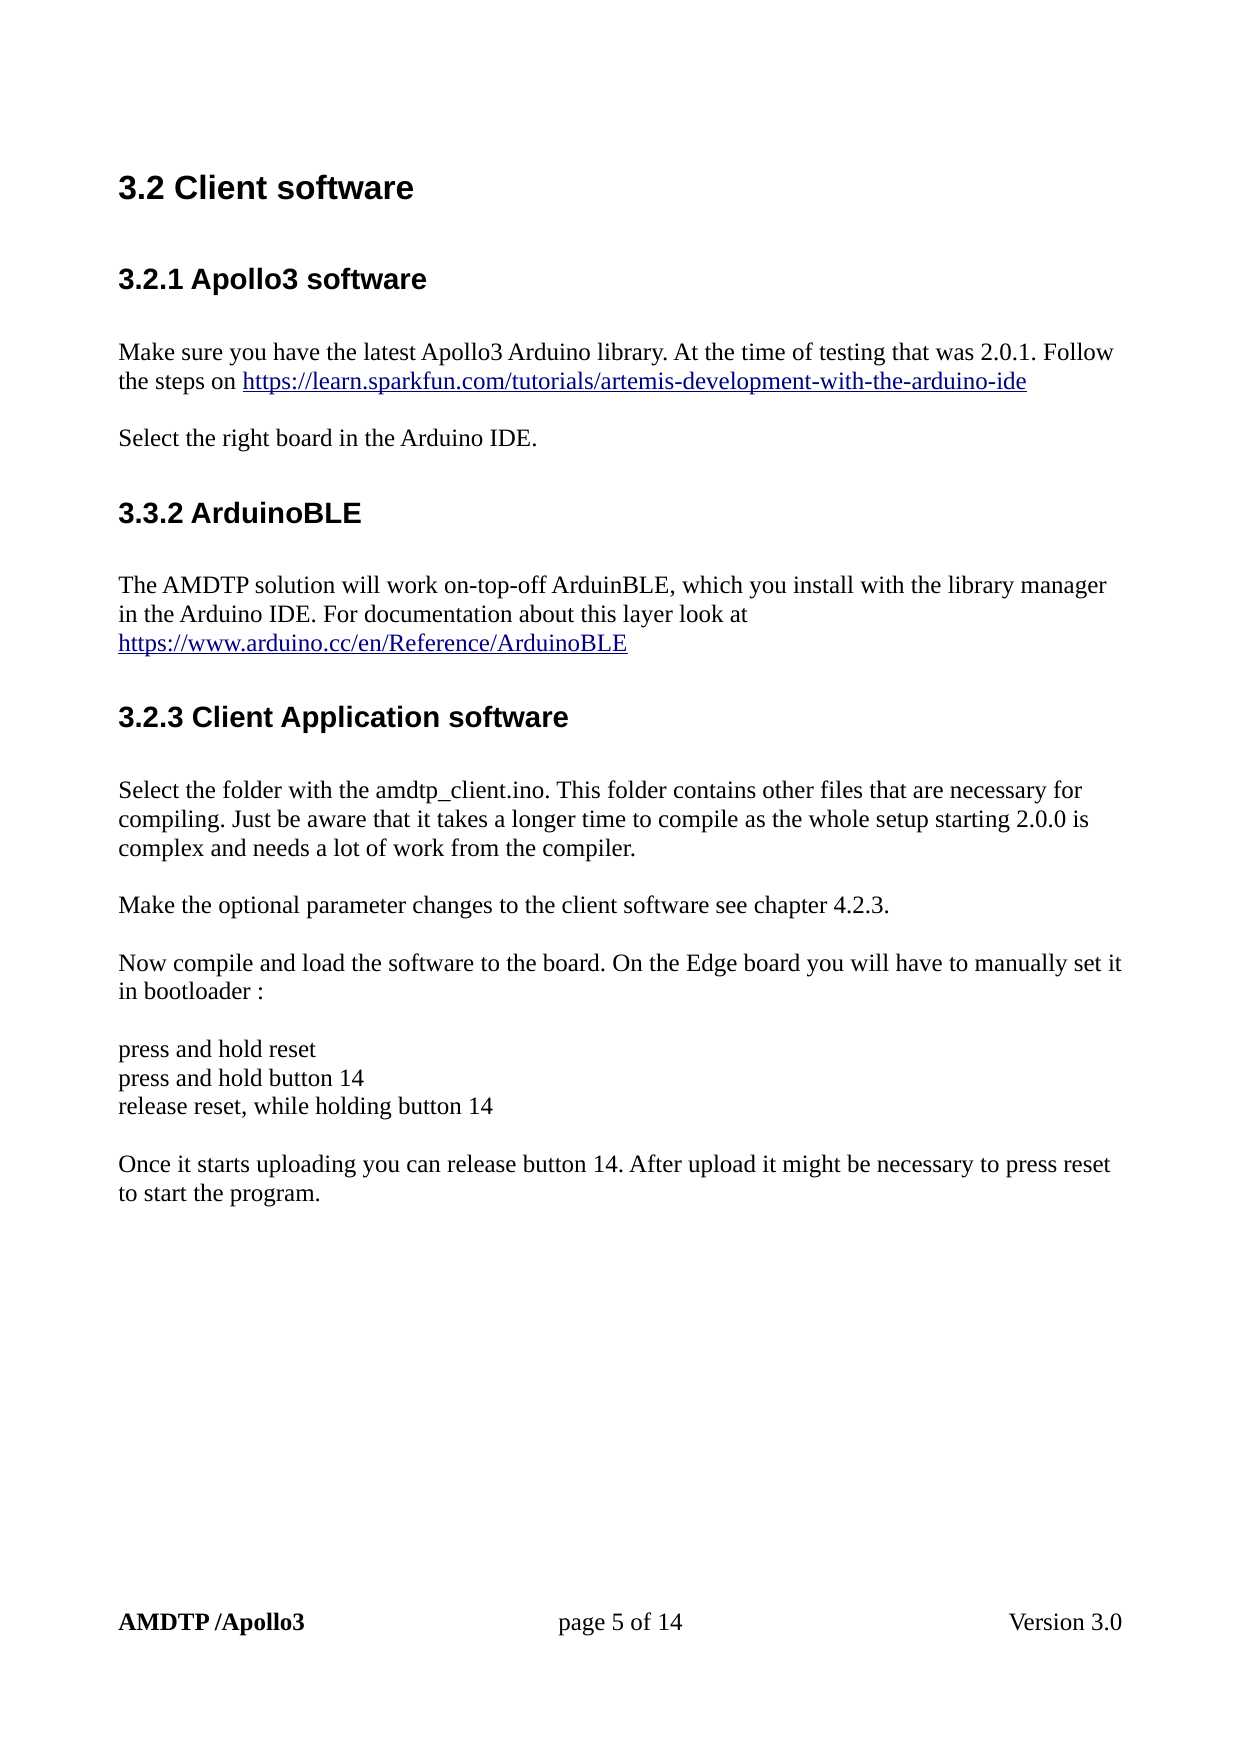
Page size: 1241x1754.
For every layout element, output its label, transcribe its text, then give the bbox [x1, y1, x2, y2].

text Select the right board in the Arduino IDE. [118, 423, 1122, 452]
text Make the optional parameter changes to the client software see chapter 4.2.3. [118, 890, 1122, 919]
subtitle 3.2 Client software [118, 168, 1122, 206]
text Now compile and load the software to the board. On the Edge board you will have to manually set it in bootloader : [118, 948, 1122, 1005]
subtitle 3.3.2 ArduinoBLE [118, 496, 1122, 529]
subtitle 3.2.1 Apollo3 software [118, 262, 1122, 296]
text Once it starts uploading you can release button 14. After upload it might be necessary to press reset to start the program. [118, 1149, 1122, 1206]
text Select the folder with the amdtp_client.ino. This folder contains other files that are necessary for compiling. Just be aware that it takes a longer time to compile as the whole setup starting 2.0.0 is complex and needs a lot of work from the compiler. [118, 775, 1122, 861]
text press and hold button 14 [118, 1063, 1122, 1091]
text The AMDTP solution will work on-top-off ArduinBLE, which you install with the library manager in the Arduino IDE. For documentation about this layer look at https://www.arduino.cc/en/Reference/ArduinoBLE [118, 571, 1122, 657]
text release reset, while holding button 14 [118, 1091, 1122, 1120]
subtitle 3.2.3 Client Application software [118, 700, 1122, 734]
text Make sure you have the latest Apollo3 Arduino library. At the time of testing that was 2.0.1. Follow the steps on https://learn.sparkfun.com/tutorials/artemis-development-with-the-arduino-ide [118, 337, 1122, 395]
text press and hold reset [118, 1034, 1122, 1063]
